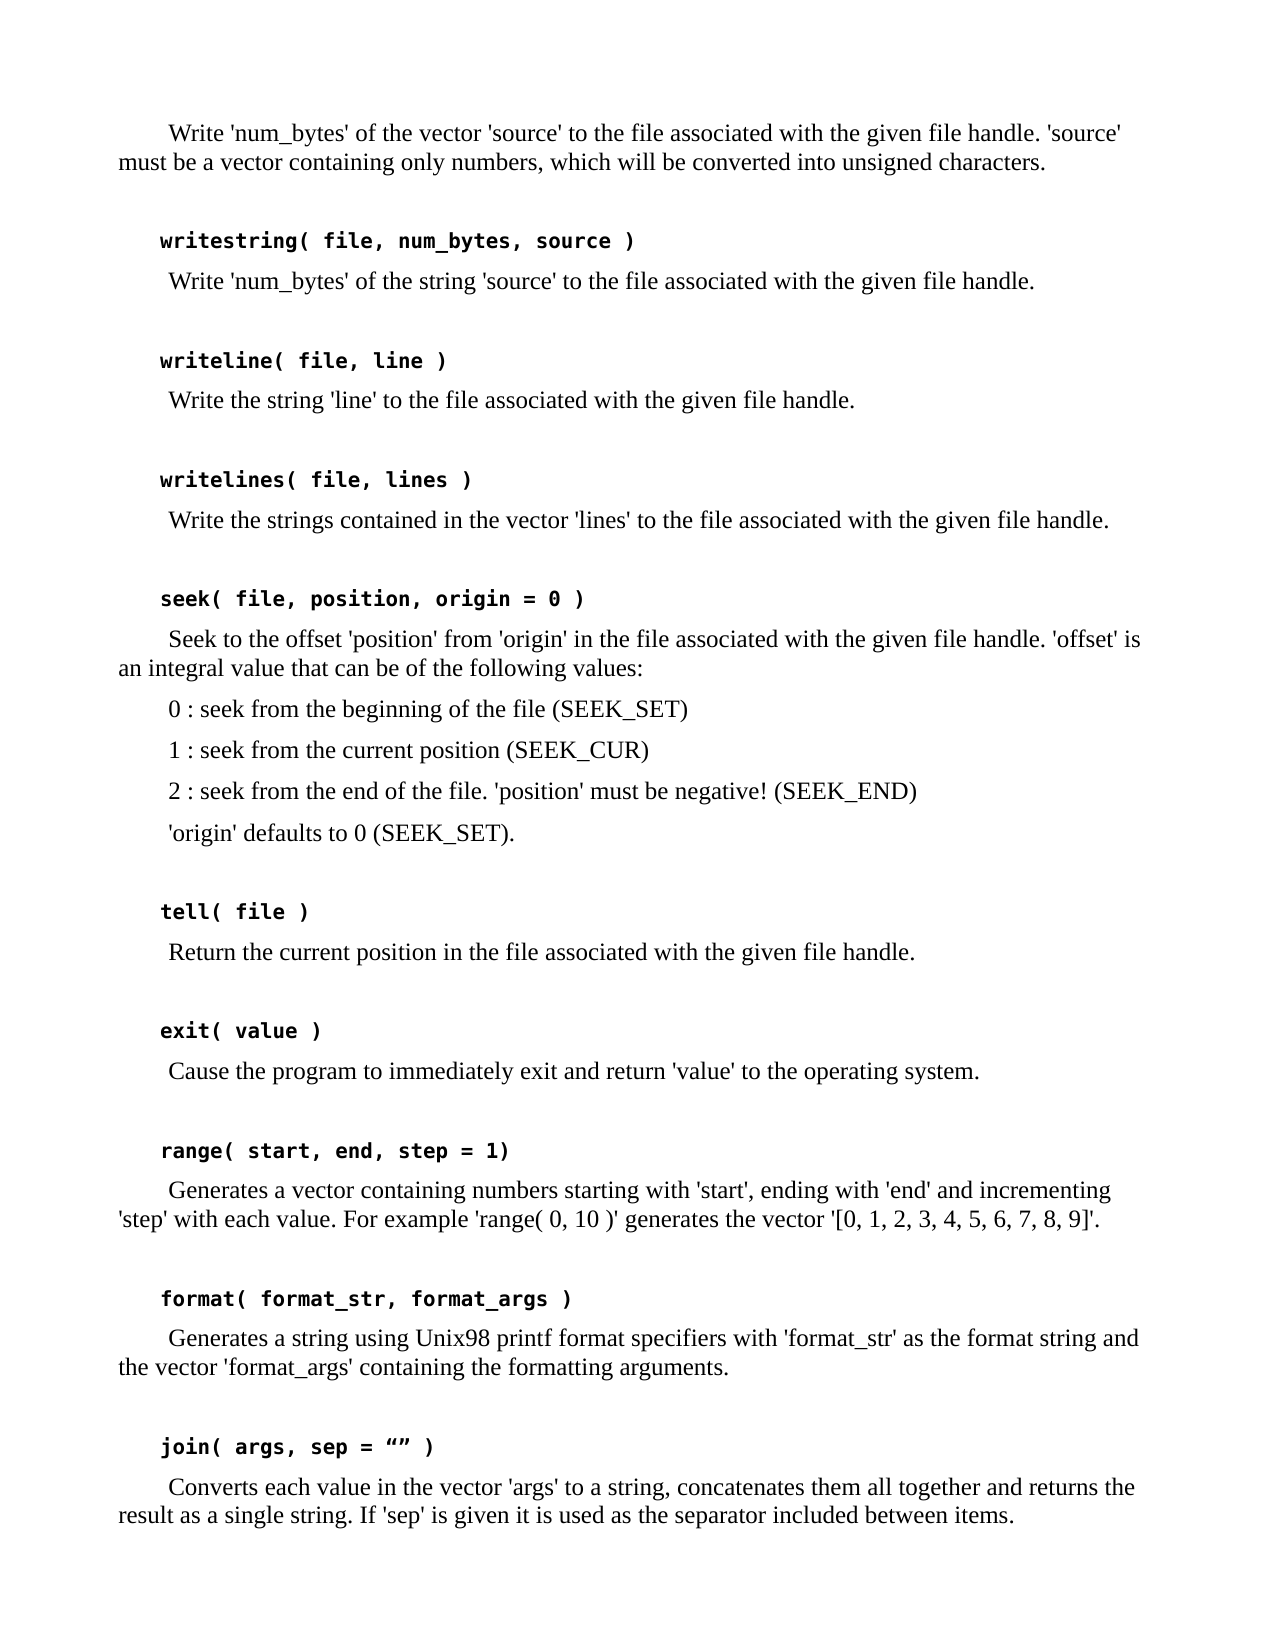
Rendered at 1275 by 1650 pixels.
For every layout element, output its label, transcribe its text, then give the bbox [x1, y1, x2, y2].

text 'origin' defaults to 0 (SEEK_SET). [118, 818, 1157, 846]
text range( start, end, step = 1) [118, 1139, 1157, 1163]
text 2 : seek from the end of the file. 'position' must be negative! (SEEK_END) [118, 776, 1157, 805]
text Write the string 'line' to the file associated with the given file handle. [118, 385, 1157, 414]
text Write the strings contained in the vector 'lines' to the file associated with the given file handle. [118, 505, 1157, 533]
text seek( file, position, origin = 0 ) [118, 587, 1157, 611]
text format( format_str, format_args ) [118, 1287, 1157, 1311]
text 0 : seek from the beginning of the file (SEEK_SET) [118, 694, 1157, 723]
text exit( value ) [118, 1019, 1157, 1044]
text writestring( file, num_bytes, source ) [118, 229, 1157, 254]
text Cause the program to immediately exit and return 'value' to the operating system. [118, 1056, 1157, 1085]
text writeline( file, line ) [118, 349, 1157, 373]
text tell( file ) [118, 900, 1157, 924]
text 1 : seek from the current position (SEEK_CUR) [118, 735, 1157, 764]
text Generates a string using Unix98 printf format specifiers with 'format_str' as the format string and the vector 'format_args' containing the formatting arguments. [118, 1323, 1157, 1381]
text Return the current position in the file associated with the given file handle. [118, 937, 1157, 966]
text Converts each value in the vector 'args' to a string, concatenates them all together and returns the result as a single string. If 'sep' is given it is used as the separator included between items. [118, 1472, 1157, 1529]
text join( args, sep = “” ) [118, 1435, 1157, 1459]
text Generates a vector containing numbers starting with 'start', ending with 'end' and incrementing 'step' with each value. For example 'range( 0, 10 )' generates the vector '[0, 1, 2, 3, 4, 5, 6, 7, 8, 9]'. [118, 1176, 1157, 1233]
text Write 'num_bytes' of the vector 'source' to the file associated with the given file handle. 'source' must be a vector containing only numbers, which will be converted into unsigned characters. [118, 118, 1157, 176]
text Write 'num_bytes' of the string 'source' to the file associated with the given file handle. [118, 266, 1157, 295]
text writelines( file, lines ) [118, 468, 1157, 492]
text Seek to the offset 'position' from 'origin' in the file associated with the given file handle. 'offset' is an integral value that can be of the following values: [118, 624, 1157, 681]
